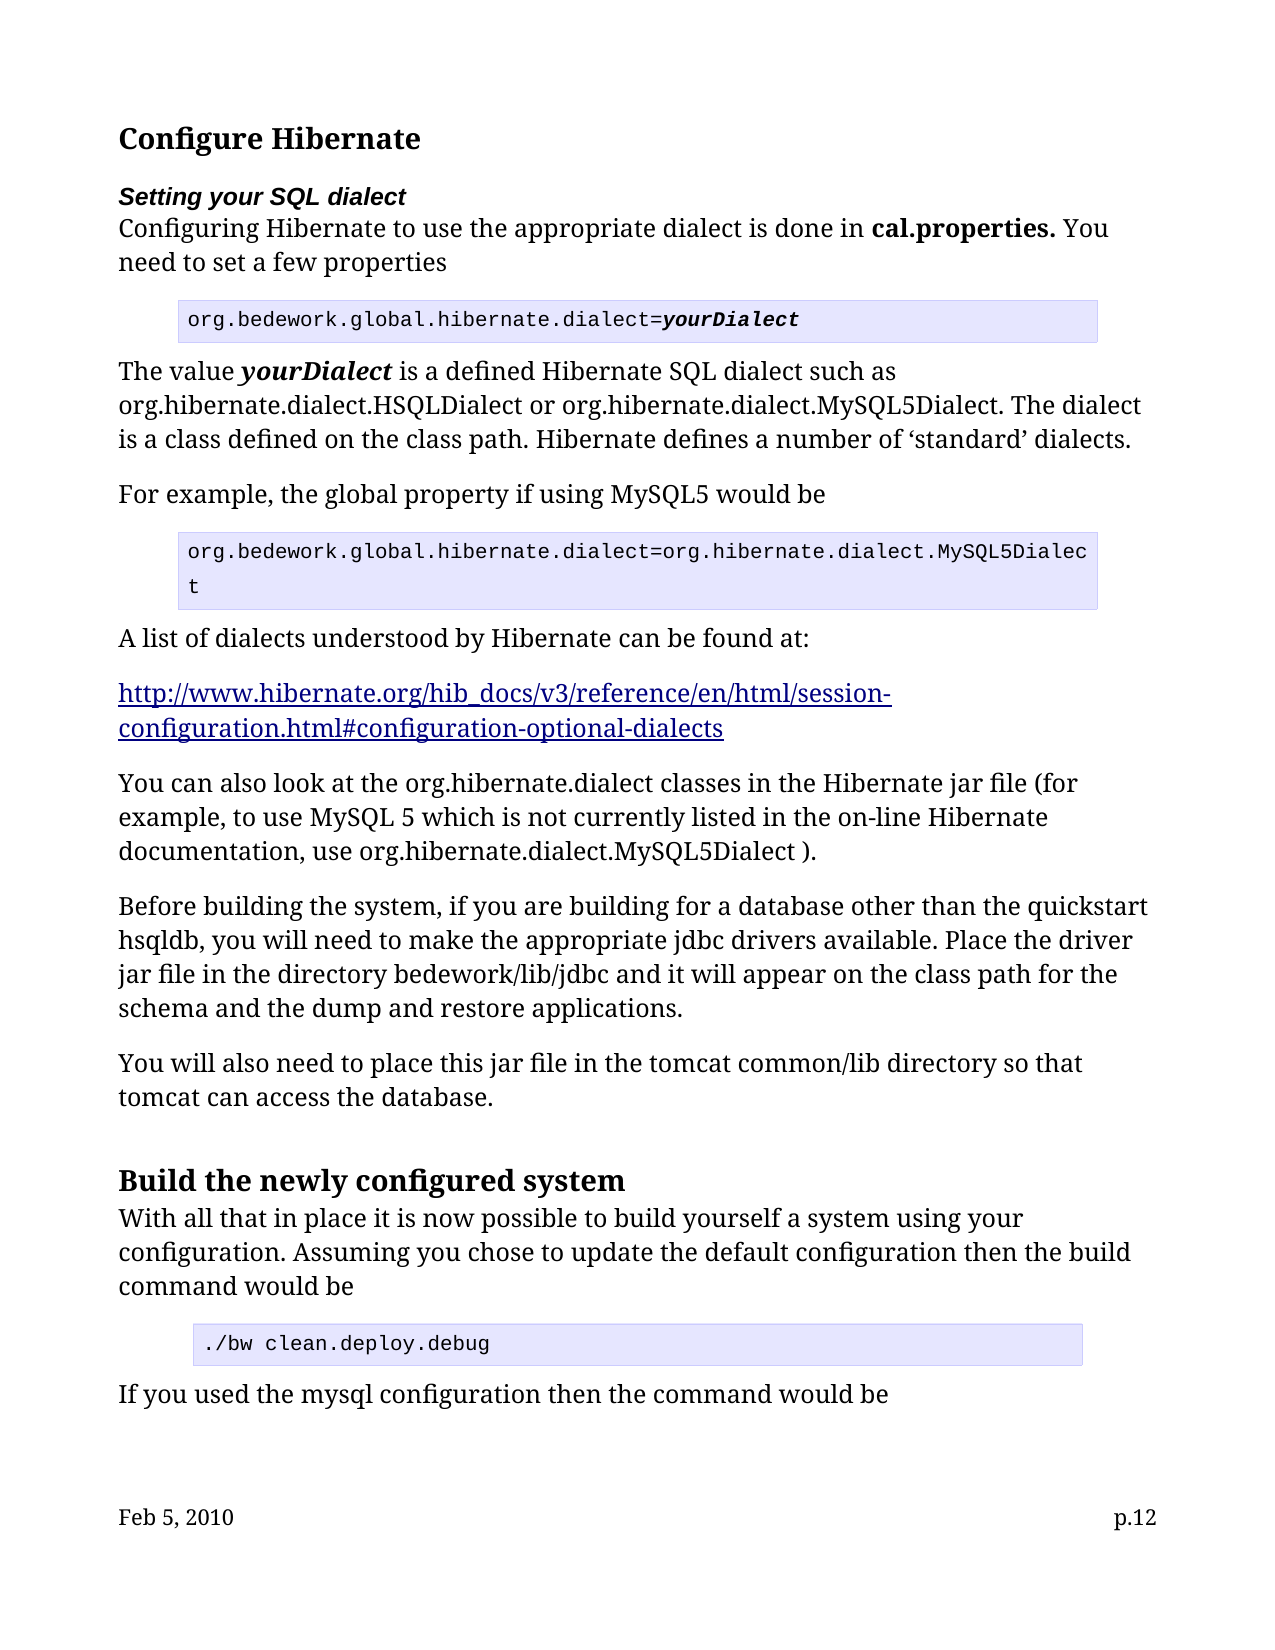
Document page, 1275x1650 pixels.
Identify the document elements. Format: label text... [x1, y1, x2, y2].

text Before building the system, if you are building for a database other than the quickstart hsqldb, you will need to make the appropriate jdbc drivers available. Place the driver jar file in the directory bedework/lib/jdbc and it will appear on the class path for the schema and the dump and restore applications. [118, 888, 1157, 1025]
text Configuring Hibernate to use the appropriate dialect is done in cal.properties. You need to set a few properties [118, 211, 1157, 279]
text You can also look at the org.hibernate.dialect classes in the Hibernate jar file (for example, to use MySQL 5 which is not currently listed in the on-line Hibernate documentation, use org.hibernate.dialect.MySQL5Dialect ). [118, 765, 1157, 867]
text org.bedework.global.hibernate.dialect=org.hibernate.dialect.MySQL5Dialect [179, 533, 1097, 609]
subtitle Configure Hibernate [118, 118, 1157, 158]
text The value yourDialect is a defined Hibernate SQL dialect such as org.hibernate.dialect.HSQLDialect or org.hibernate.dialect.MySQL5Dialect. The dialect is a class defined on the class path. Hibernate defines a number of ‘standard’ dialects. [118, 354, 1157, 456]
subtitle Setting your SQL dialect [118, 183, 1157, 211]
subtitle Build the newly configured system [118, 1161, 1157, 1200]
text If you used the mysql configuration then the command would be [118, 1377, 1157, 1411]
text With all that in place it is now possible to build yourself a system using your configuration. Assuming you chose to update the default configuration then the build command would be [118, 1200, 1157, 1302]
text ./bw clean.deploy.debug [194, 1325, 1082, 1365]
text org.bedework.global.hibernate.dialect=yourDialect [179, 301, 1097, 342]
text You will also need to place this jar file in the tomcat common/lib directory so that tomcat can access the database. [118, 1046, 1157, 1114]
text http://www.hibernate.org/hib_docs/v3/reference/en/html/session-configuration.html#configuration-optional-dialects [118, 676, 1157, 744]
text For example, the global property if using MySQL5 would be [118, 477, 1157, 511]
text A list of dialects understood by Hibernate can be found at: [118, 621, 1157, 655]
